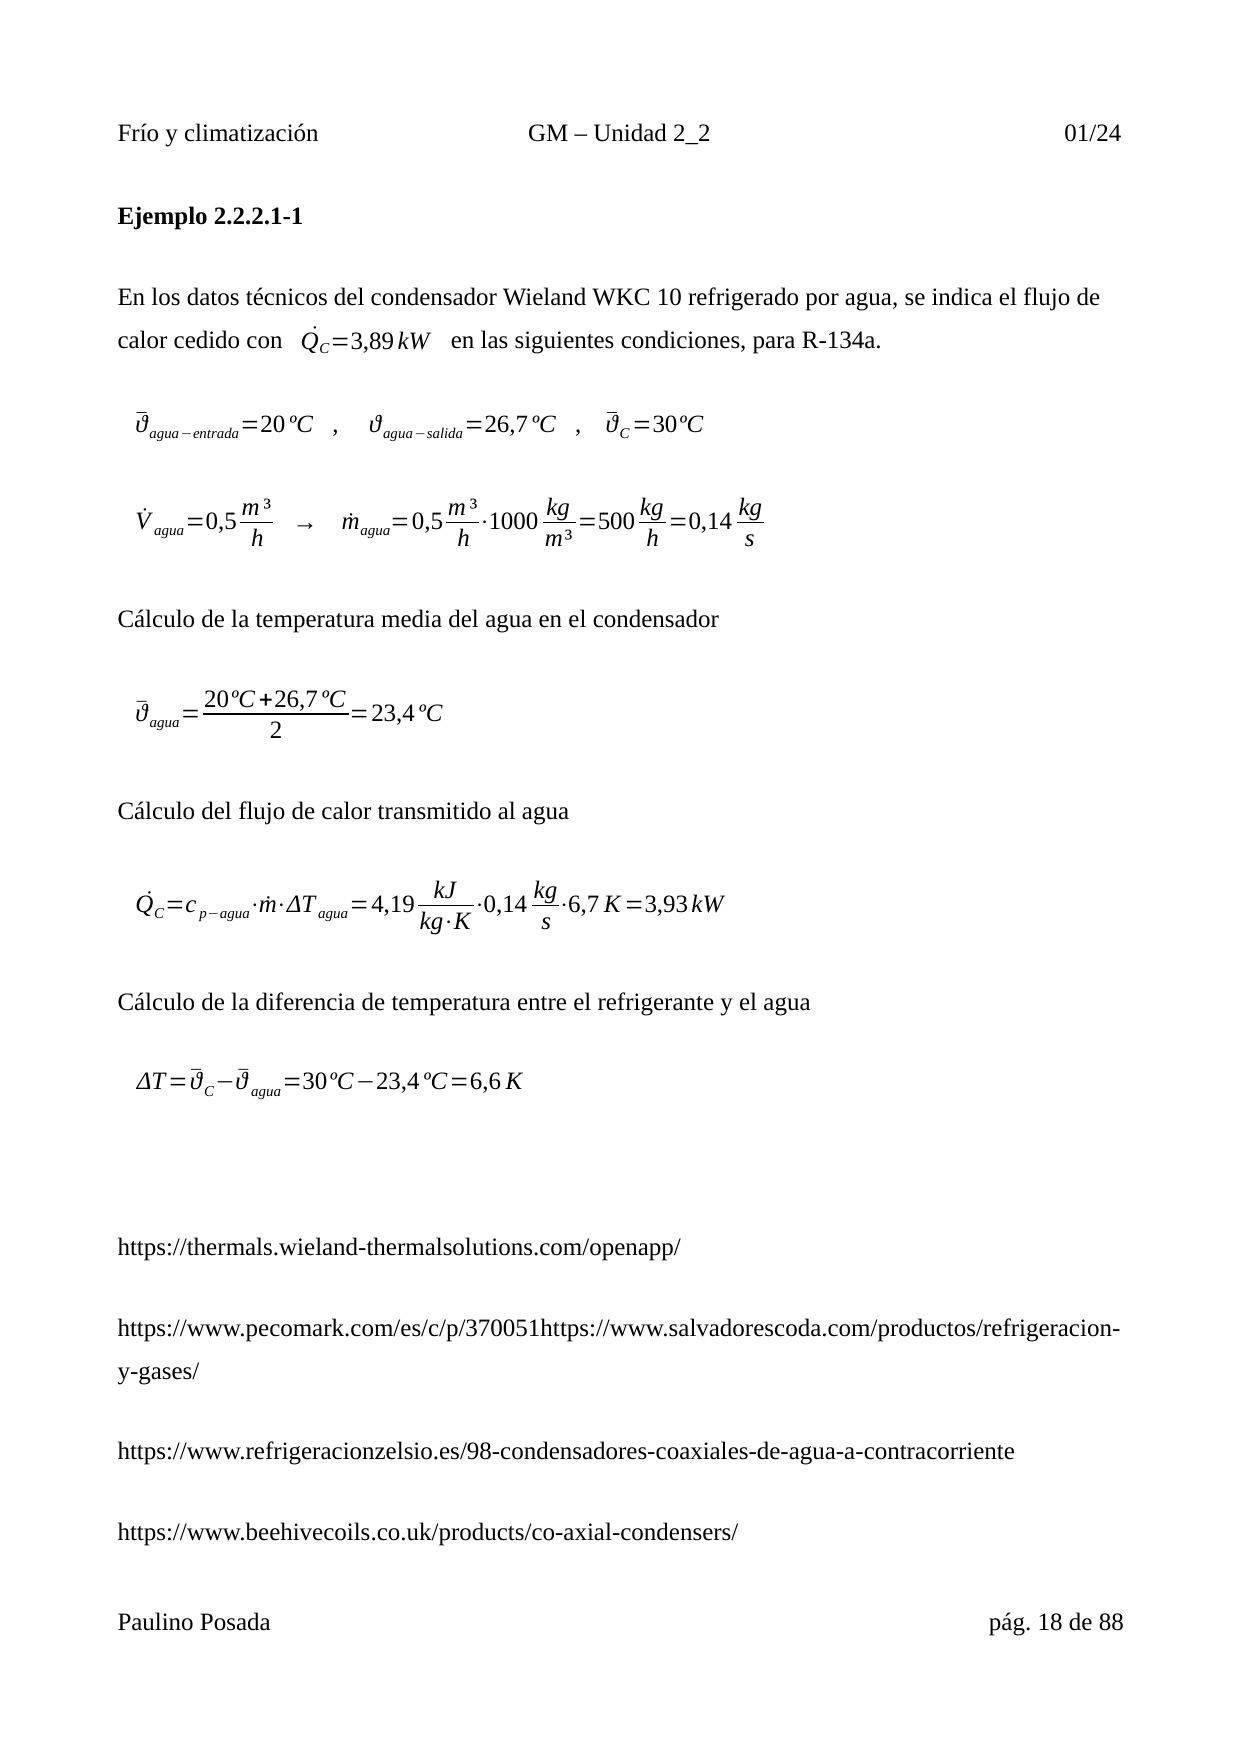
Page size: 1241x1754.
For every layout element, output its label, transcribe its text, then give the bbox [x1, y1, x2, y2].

text Cálculo de la diferencia de temperatura entre el refrigerante y el agua [117, 987, 1123, 1016]
text En los datos técnicos del condensador Wieland WKC 10 refrigerado por agua, se indica el flujo de calor cedido conen las siguientes condiciones, para R-134a. [117, 282, 1123, 358]
text https://www.beehivecoils.co.uk/products/co-axial-condensers/ [117, 1517, 1123, 1546]
text Cálculo de la temperatura media del agua en el condensador [117, 604, 1123, 633]
text https://www.pecomark.com/es/c/p/370051https://www.salvadorescoda.com/productos/refrigeracion-y-gases/ [117, 1313, 1123, 1384]
text https://thermals.wieland-thermalsolutions.com/openapp/ [117, 1232, 1123, 1261]
text Cálculo del flujo de calor transmitido al agua [117, 796, 1123, 825]
text → [117, 494, 1123, 553]
text , , [117, 409, 1123, 442]
text https://www.refrigeracionzelsio.es/98-condensadores-coaxiales-de-agua-a-contracorriente [117, 1436, 1123, 1465]
text Ejemplo 2.2.2.1-1 [117, 201, 1123, 230]
